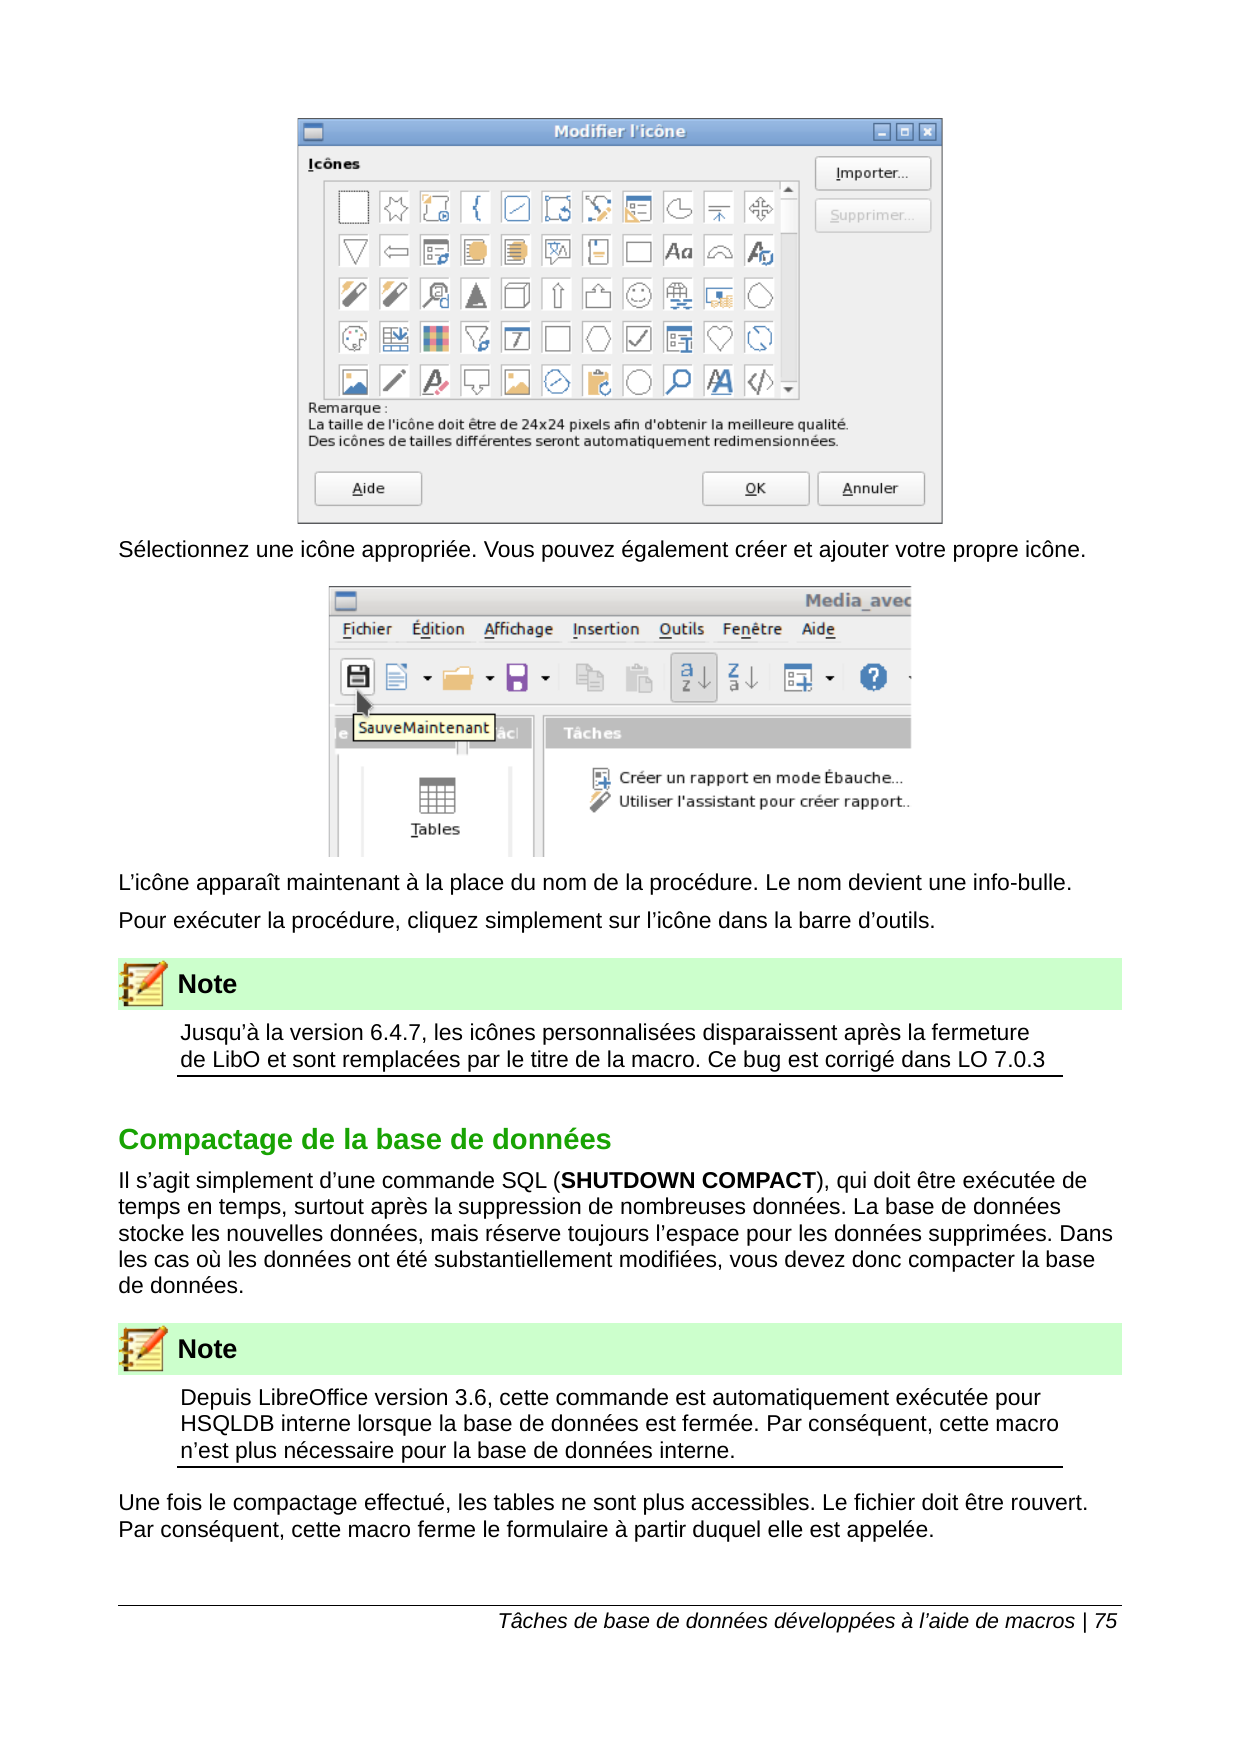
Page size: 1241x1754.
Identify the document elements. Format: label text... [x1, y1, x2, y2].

text Pour exécuter la procédure, cliquez simplement sur l’icône dans la barre d’outils. [118, 907, 1122, 934]
subtitle Note [118, 958, 1122, 1010]
text Jusqu’à la version 6.4.7, les icônes personnalisées disparaissent après la fermeture de LibO et sont remplacées par le titre de la macro. Ce bug est corrigé dans LO 7.0.3 [177, 1016, 1063, 1075]
subtitle Compactage de la base de données [118, 1122, 1122, 1155]
text Une fois le compactage effectué, les tables ne sont plus accessibles. Le fichier doit être rouvert. Par conséquent, cette macro ferme le formulaire à partir duquel elle est appelée. [118, 1489, 1122, 1542]
subtitle Note [118, 1323, 1122, 1375]
text Depuis LibreOffice version 3.6, cette commande est automatiquement exécutée pour HSQLDB interne lorsque la base de données est fermée. Par conséquent, cette macro n’est plus nécessaire pour la base de données interne. [177, 1381, 1063, 1466]
picture [297, 118, 943, 524]
text Sélectionnez une icône appropriée. Vous pouvez également créer et ajouter votre propre icône. [118, 536, 1122, 562]
text Il s’agit simplement d’une commande SQL (SHUTDOWN COMPACT), qui doit être exécutée de temps en temps, surtout après la suppression de nombreuses données. La base de données stocke les nouvelles données, mais réserve toujours l’espace pour les données supprimées. Dans les cas où les données ont été substantiellement modifiées, vous devez donc compacter la base de données. [118, 1167, 1122, 1299]
text L’icône apparaît maintenant à la place du nom de la procédure. Le nom devient une info-bulle. [118, 869, 1122, 895]
picture [119, 959, 170, 1010]
picture [119, 1324, 170, 1375]
